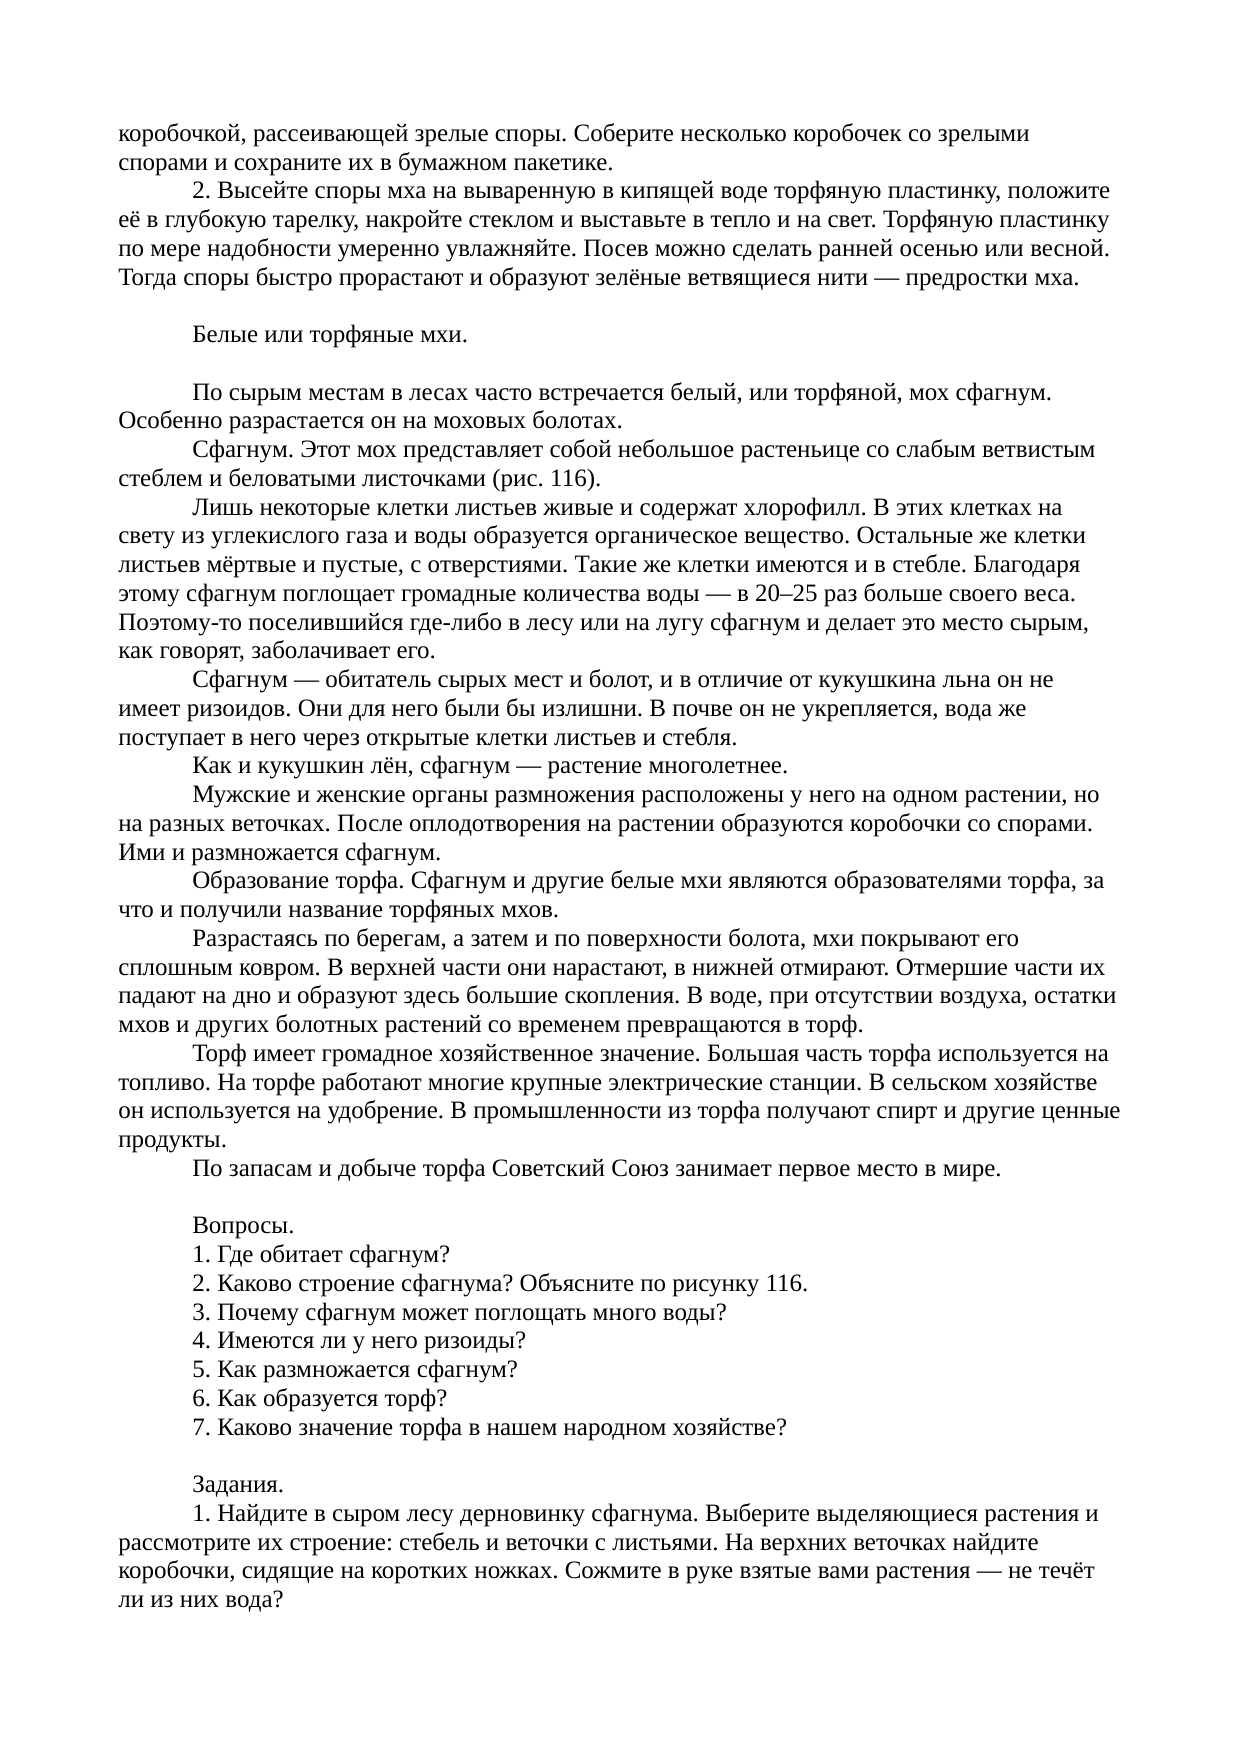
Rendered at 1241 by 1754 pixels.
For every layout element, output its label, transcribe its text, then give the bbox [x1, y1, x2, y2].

text Разрастаясь по берегам, а затем и по поверхности болота, мхи покрывают его сплошным ковром. В верхней части они нарастают, в нижней отмирают. Отмершие части их падают на дно и образуют здесь большие скопления. В воде, при отсутствии воздуха, остатки мхов и других болотных растений со временем превращаются в торф. [118, 923, 1122, 1038]
text 3. Почему сфагнум может поглощать много воды? [118, 1297, 1122, 1326]
text 2. Каково строение сфагнума? Объясните по рисунку 116. [118, 1268, 1122, 1297]
text 1. Найдите в сыром лесу дерновинку сфагнума. Выберите выделяющиеся растения и рассмотрите их строение: стебель и веточки с листьями. На верхних веточках найдите коробочки, сидящие на коротких ножках. Сожмите в руке взятые вами растения — не течёт ли из них вода? [118, 1498, 1122, 1613]
text 2. Высейте споры мха на вываренную в кипящей воде торфяную пластинку, положите её в глубокую тарелку, накройте стеклом и выставьте в тепло и на свет. Торфяную пластинку по мере надобности умеренно увлажняйте. Посев можно сделать ранней осенью или весной. Тогда споры быстро прорастают и образуют зелёные ветвящиеся нити — предростки мха. [118, 176, 1122, 291]
text Как и кукушкин лён, сфагнум — растение многолетнее. [118, 751, 1122, 779]
text Сфагнум — обитатель сырых мест и болот, и в отличие от кукушкина льна он не имеет ризоидов. Они для него были бы излишни. В почве он не укрепляется, вода же поступает в него через открытые клетки листьев и стебля. [118, 664, 1122, 751]
text коробочкой, рассеивающей зрелые споры. Соберите несколько коробочек со зрелыми спорами и сохраните их в бумажном пакетике. [118, 118, 1122, 176]
text Белые или торфяные мхи. [118, 319, 1122, 348]
text По запасам и добыче торфа Советский Союз занимает первое место в мире. [118, 1153, 1122, 1182]
text По сырым местам в лесах часто встречается белый, или торфяной, мох сфагнум. Особенно разрастается он на моховых болотах. [118, 377, 1122, 434]
text Торф имеет громадное хозяйственное значение. Большая часть торфа используется на топливо. На торфе работают многие крупные электрические станции. В сельском хозяйстве он используется на удобрение. В промышленности из торфа получают спирт и другие ценные продукты. [118, 1038, 1122, 1153]
text Вопросы. [118, 1211, 1122, 1239]
text Образование торфа. Сфагнум и другие белые мхи являются образователями торфа, за что и получили название торфяных мхов. [118, 866, 1122, 923]
text 7. Каково значение торфа в нашем народном хозяйстве? [118, 1412, 1122, 1441]
text Задания. [118, 1469, 1122, 1498]
text 5. Как размножается сфагнум? [118, 1354, 1122, 1383]
text Лишь некоторые клетки листьев живые и содержат хлорофилл. В этих клетках на свету из углекислого газа и воды образуется органическое вещество. Остальные же клетки листьев мёртвые и пустые, с отверстиями. Такие же клетки имеются и в стебле. Благодаря этому сфагнум поглощает громадные количества воды — в 20–25 раз больше своего веса. Поэтому-то поселившийся где-либо в лесу или на лугу сфагнум и делает это место сырым, как говорят, заболачивает его. [118, 492, 1122, 664]
text Сфагнум. Этот мох представляет собой небольшое растеньице со слабым ветвистым стеблем и беловатыми листочками (рис. 116). [118, 434, 1122, 492]
text 6. Как образуется торф? [118, 1383, 1122, 1412]
text 1. Где обитает сфагнум? [118, 1239, 1122, 1268]
text Мужские и женские органы размножения расположены у него на одном растении, но на разных веточках. После оплодотворения на растении образуются коробочки со спорами. Ими и размножается сфагнум. [118, 779, 1122, 866]
text 4. Имеются ли у него ризоиды? [118, 1326, 1122, 1354]
